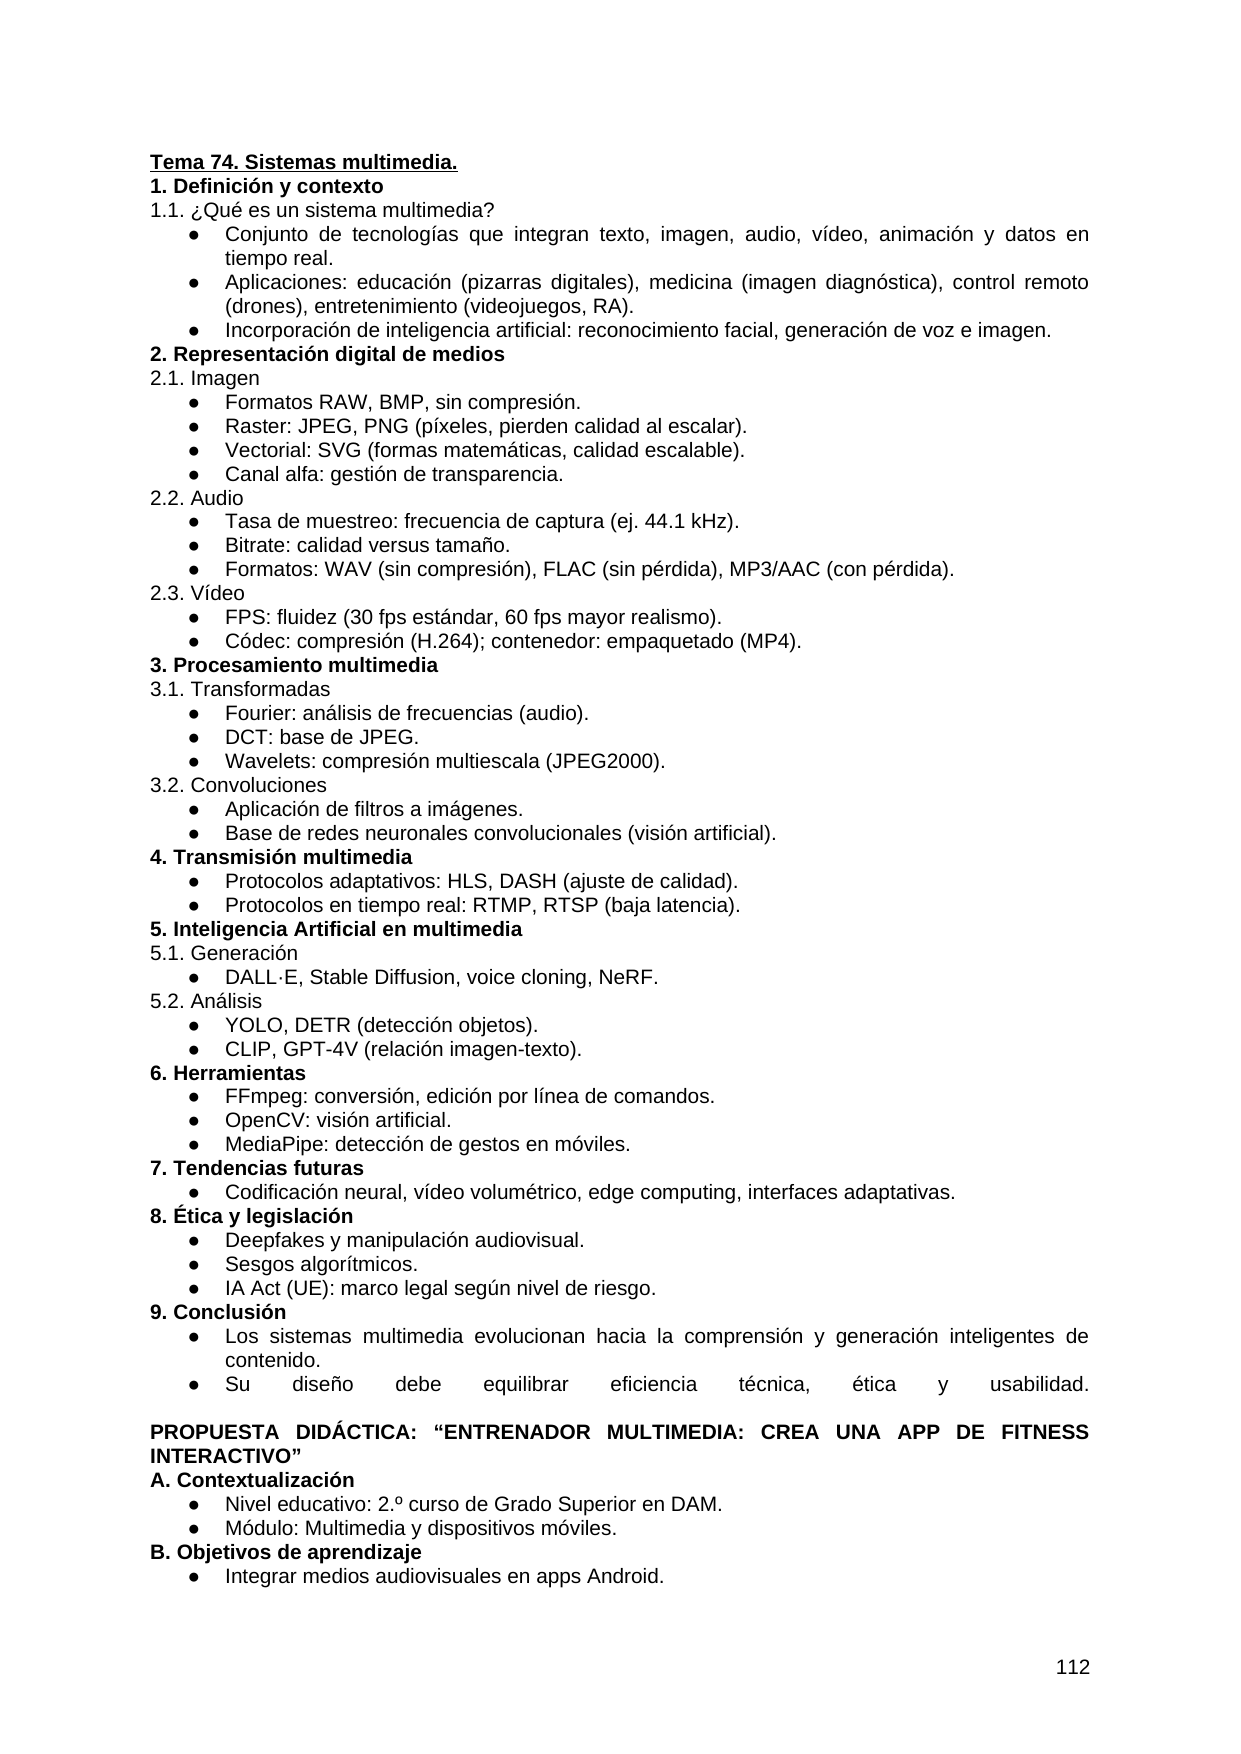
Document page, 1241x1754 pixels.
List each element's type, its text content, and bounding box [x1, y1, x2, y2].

list CLIP, GPT-4V (relación imagen-texto). [187, 1036, 1090, 1060]
text 5.2. Análisis [150, 988, 1090, 1012]
list Códec: compresión (H.264); contenedor: empaquetado (MP4). [187, 629, 1090, 653]
subtitle 1. Definición y contexto [150, 174, 1090, 198]
text 2.2. Audio [150, 485, 1090, 509]
text 3.2. Convoluciones [150, 773, 1090, 797]
list Codificación neural, vídeo volumétrico, edge computing, interfaces adaptativas. [187, 1180, 1090, 1204]
list Bitrate: calidad versus tamaño. [187, 533, 1090, 557]
list DCT: base de JPEG. [187, 725, 1090, 749]
list MediaPipe: detección de gestos en móviles. [187, 1132, 1090, 1156]
list Formatos RAW, BMP, sin compresión. [187, 389, 1090, 413]
text 3.1. Transformadas [150, 677, 1090, 701]
subtitle 4. Transmisión multimedia [150, 845, 1090, 869]
subtitle 5. Inteligencia Artificial en multimedia [150, 917, 1090, 941]
subtitle 9. Conclusión [150, 1300, 1090, 1324]
subtitle 2. Representación digital de medios [150, 342, 1090, 366]
list Integrar medios audiovisuales en apps Android. [187, 1563, 1090, 1587]
list Su diseño debe equilibrar eficiencia técnica, ética y usabilidad. [187, 1372, 1090, 1420]
text 1.1. ¿Qué es un sistema multimedia? [150, 198, 1090, 222]
subtitle 8. Ética y legislación [150, 1204, 1090, 1228]
text 5.1. Generación [150, 941, 1090, 964]
subtitle Tema 74. Sistemas multimedia. [150, 150, 1090, 174]
list Base de redes neuronales convolucionales (visión artificial). [187, 821, 1090, 845]
list IA Act (UE): marco legal según nivel de riesgo. [187, 1276, 1090, 1300]
list Tasa de muestreo: frecuencia de captura (ej. 44.1 kHz). [187, 509, 1090, 533]
subtitle 6. Herramientas [150, 1060, 1090, 1084]
list Aplicación de filtros a imágenes. [187, 797, 1090, 821]
list FPS: fluidez (30 fps estándar, 60 fps mayor realismo). [187, 605, 1090, 629]
text 2.1. Imagen [150, 366, 1090, 389]
subtitle 3. Procesamiento multimedia [150, 653, 1090, 677]
text 2.3. Vídeo [150, 581, 1090, 605]
subtitle PROPUESTA DIDÁCTICA: “ENTRENADOR MULTIMEDIA: CREA UNA APP DE FITNESS INTERACTIVO” [150, 1420, 1090, 1468]
list Módulo: Multimedia y dispositivos móviles. [187, 1516, 1090, 1539]
list Aplicaciones: educación (pizarras digitales), medicina (imagen diagnóstica), control remoto (drones), entretenimiento (videojuegos, RA). [187, 270, 1090, 318]
list Conjunto de tecnologías que integran texto, imagen, audio, vídeo, animación y datos en tiempo real. [187, 222, 1090, 270]
list Sesgos algorítmicos. [187, 1252, 1090, 1276]
list Los sistemas multimedia evolucionan hacia la comprensión y generación inteligentes de contenido. [187, 1324, 1090, 1372]
list Incorporación de inteligencia artificial: reconocimiento facial, generación de voz e imagen. [187, 318, 1090, 342]
list Protocolos en tiempo real: RTMP, RTSP (baja latencia). [187, 893, 1090, 917]
list FFmpeg: conversión, edición por línea de comandos. [187, 1084, 1090, 1108]
list OpenCV: visión artificial. [187, 1108, 1090, 1132]
list Deepfakes y manipulación audiovisual. [187, 1228, 1090, 1252]
subtitle B. Objetivos de aprendizaje [150, 1539, 1090, 1563]
subtitle 7. Tendencias futuras [150, 1156, 1090, 1180]
list Raster: JPEG, PNG (píxeles, pierden calidad al escalar). [187, 413, 1090, 437]
list YOLO, DETR (detección objetos). [187, 1012, 1090, 1036]
list Vectorial: SVG (formas matemáticas, calidad escalable). [187, 437, 1090, 461]
list Protocolos adaptativos: HLS, DASH (ajuste de calidad). [187, 869, 1090, 893]
list Wavelets: compresión multiescala (JPEG2000). [187, 749, 1090, 773]
list DALL·E, Stable Diffusion, voice cloning, NeRF. [187, 964, 1090, 988]
list Fourier: análisis de frecuencias (audio). [187, 701, 1090, 725]
subtitle A. Contextualización [150, 1468, 1090, 1492]
list Formatos: WAV (sin compresión), FLAC (sin pérdida), MP3/AAC (con pérdida). [187, 557, 1090, 581]
list Nivel educativo: 2.º curso de Grado Superior en DAM. [187, 1492, 1090, 1516]
list Canal alfa: gestión de transparencia. [187, 461, 1090, 485]
